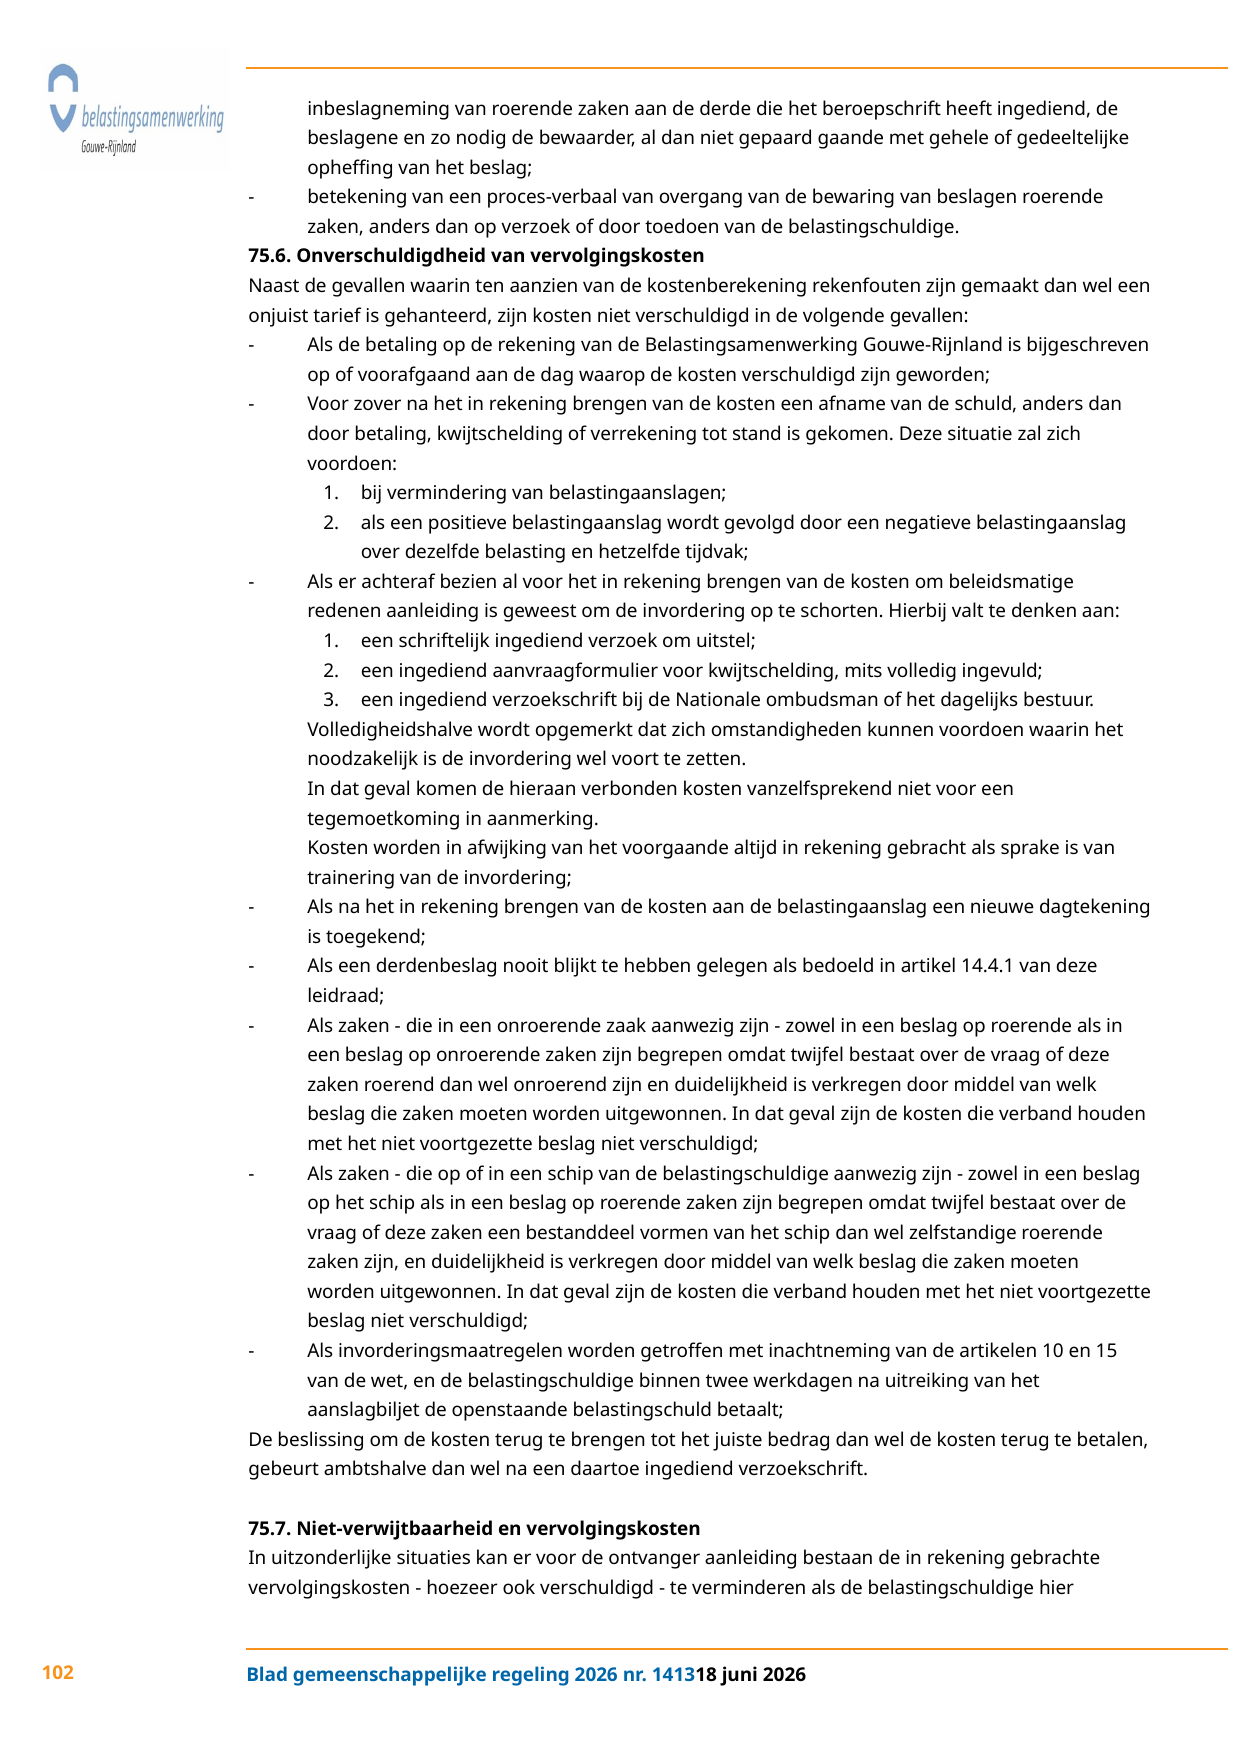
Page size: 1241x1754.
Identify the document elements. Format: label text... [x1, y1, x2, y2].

list inbeslagneming van roerende zaken aan de derde die het beroepschrift heeft ingediend, de beslagene en zo nodig de bewaarder, al dan niet gepaard gaande met gehele of gedeeltelijke opheffing van het beslag; [248, 95, 1152, 180]
list betekening van een proces-verbaal van overgang van de bewaring van beslagen roerende zaken, anders dan op verzoek of door toedoen van de belastingschuldige. [248, 183, 1152, 239]
list een ingediend verzoekschrift bij de Nationale ombudsman of het dagelijks bestuur. [323, 686, 1152, 712]
list Als een derdenbeslag nooit blijkt te hebben gelegen als bedoeld in artikel 14.4.1 van deze leidraad; [248, 953, 1152, 1008]
list Als invorderingsmaatregelen worden getroffen met inachtneming van de artikelen 10 en 15 van de wet, en de belastingschuldige binnen twee werkdagen na uitreiking van het aanslagbiljet de openstaande belastingschuld betaalt; [248, 1337, 1152, 1422]
list Als zaken - die op of in een schip van de belastingschuldige aanwezig zijn - zowel in een beslag op het schip als in een beslag op roerende zaken zijn begrepen omdat twijfel bestaat over de vraag of deze zaken een bestanddeel vormen van het schip dan wel zelfstandige roerende zaken zijn, en duidelijkheid is verkregen door middel van welk beslag die zaken moeten worden uitgewonnen. In dat geval zijn de kosten die verband houden met het niet voortgezette beslag niet verschuldigd; [248, 1160, 1152, 1333]
list als een positieve belastingaanslag wordt gevolgd door een negatieve belastingaanslag over dezelfde belasting en hetzelfde tijdvak; [323, 509, 1152, 564]
list Voor zover na het in rekening brengen van de kosten een afname van de schuld, anders dan door betaling, kwijtschelding of verrekening tot stand is gekomen. Deze situatie zal zich voordoen: [248, 391, 1152, 476]
picture [41, 47, 231, 172]
list In dat geval komen de hieraan verbonden kosten vanzelfsprekend niet voor een tegemoetkoming in aanmerking. [248, 775, 1152, 831]
text 75.7. Niet-verwijtbaarheid en vervolgingskosten [248, 1515, 1152, 1541]
list Als zaken - die in een onroerende zaak aanwezig zijn - zowel in een beslag op roerende als in een beslag op onroerende zaken zijn begrepen omdat twijfel bestaat over de vraag of deze zaken roerend dan wel onroerend zijn en duidelijkheid is verkregen door middel van welk beslag die zaken moeten worden uitgewonnen. In dat geval zijn de kosten die verband houden met het niet voortgezette beslag niet verschuldigd; [248, 1012, 1152, 1156]
text In uitzonderlijke situaties kan er voor de ontvanger aanleiding bestaan de in rekening gebrachte vervolgingskosten - hoezeer ook verschuldigd - te verminderen als de belastingschuldige hier [248, 1544, 1152, 1600]
text De beslissing om de kosten terug te brengen tot het juiste bedrag dan wel de kosten terug te betalen, gebeurt ambtshalve dan wel na een daartoe ingediend verzoekschrift. [248, 1426, 1152, 1481]
list Als er achteraf bezien al voor het in rekening brengen van de kosten om beleidsmatige redenen aanleiding is geweest om de invordering op te schorten. Hierbij valt te denken aan: [248, 568, 1152, 623]
list een ingediend aanvraagformulier voor kwijtschelding, mits volledig ingevuld; [323, 657, 1152, 683]
list een schriftelijk ingediend verzoek om uitstel; [323, 627, 1152, 653]
text Naast de gevallen waarin ten aanzien van de kostenberekening rekenfouten zijn gemaakt dan wel een onjuist tarief is gehanteerd, zijn kosten niet verschuldigd in de volgende gevallen: [248, 272, 1152, 328]
list Volledigheidshalve wordt opgemerkt dat zich omstandigheden kunnen voordoen waarin het noodzakelijk is de invordering wel voort te zetten. [248, 716, 1152, 771]
list Als de betaling op de rekening van de Belastingsamenwerking Gouwe-Rijnland is bijgeschreven op of voorafgaand aan de dag waarop de kosten verschuldigd zijn geworden; [248, 331, 1152, 387]
list Als na het in rekening brengen van de kosten aan de belastingaanslag een nieuwe dagtekening is toegekend; [248, 893, 1152, 949]
text 75.6. Onverschuldigdheid van vervolgingskosten [248, 243, 1152, 268]
list bij vermindering van belastingaanslagen; [323, 479, 1152, 505]
list Kosten worden in afwijking van het voorgaande altijd in rekening gebracht als sprake is van trainering van de invordering; [248, 834, 1152, 890]
